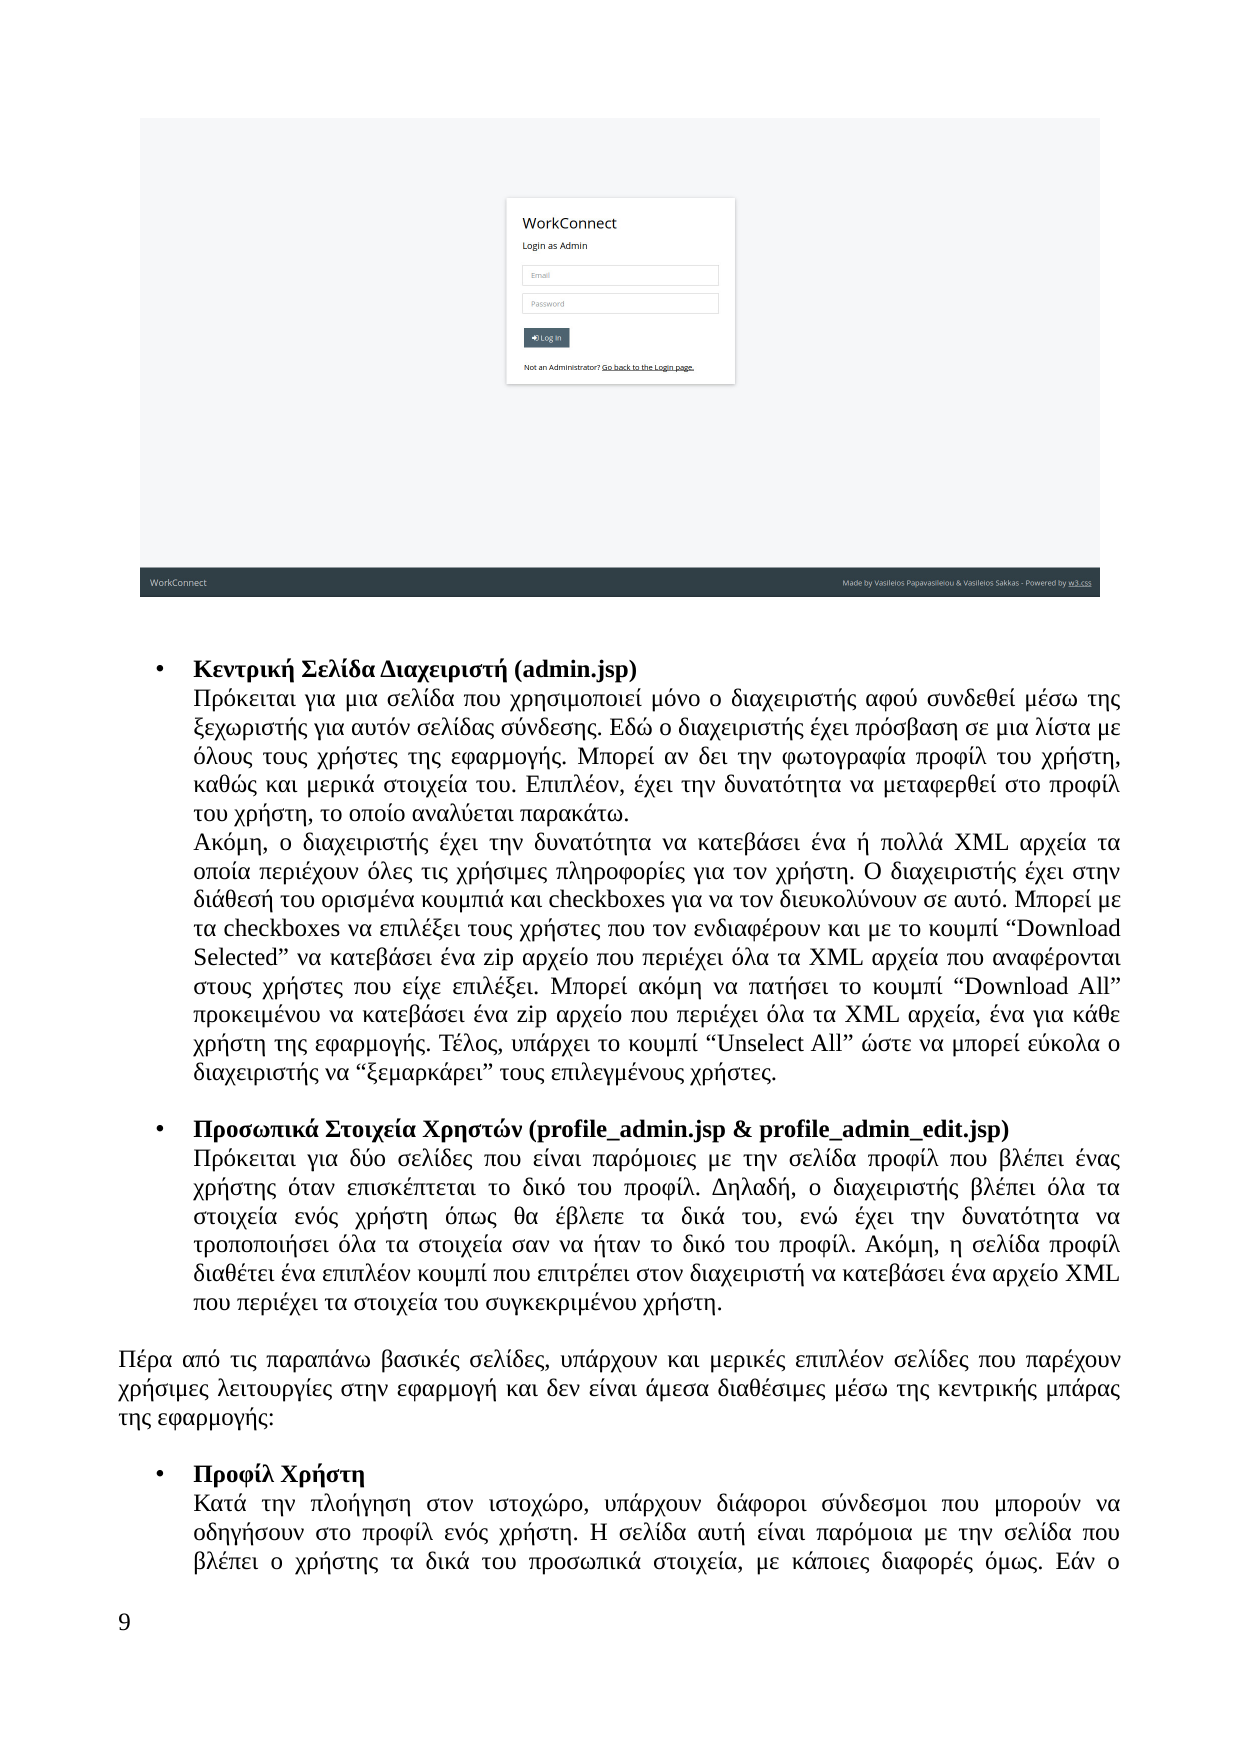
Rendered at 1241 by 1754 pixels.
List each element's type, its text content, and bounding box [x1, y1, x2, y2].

list Πρόκειται για μια σελίδα που χρησιμοποιεί μόνο ο διαχειριστής αφού συνδεθεί μέσω της ξεχωριστής για αυτόν σελίδας σύνδεσης. Εδώ ο διαχειριστής έχει πρόσβαση σε μια λίστα με όλους τους χρήστες της εφαρμογής. Μπορεί αν δει την φωτογραφία προφίλ του χρήστη, καθώς και μερικά στοιχεία του. Επιπλέον, έχει την δυνατότητα να μεταφερθεί στο προφίλ του χρήστη, το οποίο αναλύεται παρακάτω. [156, 683, 1122, 827]
list Ακόμη, ο διαχειριστής έχει την δυνατότητα να κατεβάσει ένα ή πολλά XML αρχεία τα οποία περιέχουν όλες τις χρήσιμες πληροφορίες για τον χρήστη. Ο διαχειριστής έχει στην διάθεσή του ορισμένα κουμπιά και checkboxes για να τον διευκολύνουν σε αυτό. Μπορεί με τα checkboxes να επιλέξει τους χρήστες που τον ενδιαφέρουν και με το κουμπί “Download Selected” να κατεβάσει ένα zip αρχείο που περιέχει όλα τα XML αρχεία που αναφέρονται στους χρήστες που είχε επιλέξει. Μπορεί ακόμη να πατήσει το κουμπί “Download All” προκειμένου να κατεβάσει ένα zip αρχείο που περιέχει όλα τα XML αρχεία, ένα για κάθε χρήστη της εφαρμογής. Τέλος, υπάρχει το κουμπί “Unselect All” ώστε να μπορεί εύκολα ο διαχειριστής να “ξεμαρκάρει” τους επιλεγμένους χρήστες. [156, 827, 1122, 1086]
list Κατά την πλοήγηση στον ιστοχώρο, υπάρχουν διάφοροι σύνδεσμοι που μπορούν να οδηγήσουν στο προφίλ ενός χρήστη. Η σελίδα αυτή είναι παρόμοια με την σελίδα που βλέπει ο χρήστης τα δικά του προσωπικά στοιχεία, με κάποιες διαφορές όμως. Εάν ο [156, 1488, 1122, 1574]
text Πέρα από τις παραπάνω βασικές σελίδες, υπάρχουν και μερικές επιπλέον σελίδες που παρέχουν χρήσιμες λειτουργίες στην εφαρμογή και δεν είναι άμεσα διαθέσιμες μέσω της κεντρικής μπάρας της εφαρμογής: [118, 1344, 1122, 1431]
list Πρόκειται για δύο σελίδες που είναι παρόμοιες με την σελίδα προφίλ που βλέπει ένας χρήστης όταν επισκέπτεται το δικό του προφίλ. Δηλαδή, ο διαχειριστής βλέπει όλα τα στοιχεία ενός χρήστη όπως θα έβλεπε τα δικά του, ενώ έχει την δυνατότητα να τροποποιήσει όλα τα στοιχεία σαν να ήταν το δικό του προφίλ. Ακόμη, η σελίδα προφίλ διαθέτει ένα επιπλέον κουμπί που επιτρέπει στον διαχειριστή να κατεβάσει ένα αρχείο XML που περιέχει τα στοιχεία του συγκεκριμένου χρήστη. [156, 1143, 1122, 1316]
list Προφίλ Χρήστη [156, 1459, 1122, 1488]
list Προσωπικά Στοιχεία Χρηστών (profile_admin.jsp & profile_admin_edit.jsp) [156, 1114, 1122, 1143]
picture [140, 118, 1100, 597]
list Κεντρική Σελίδα Διαχειριστή (admin.jsp) [156, 654, 1122, 683]
